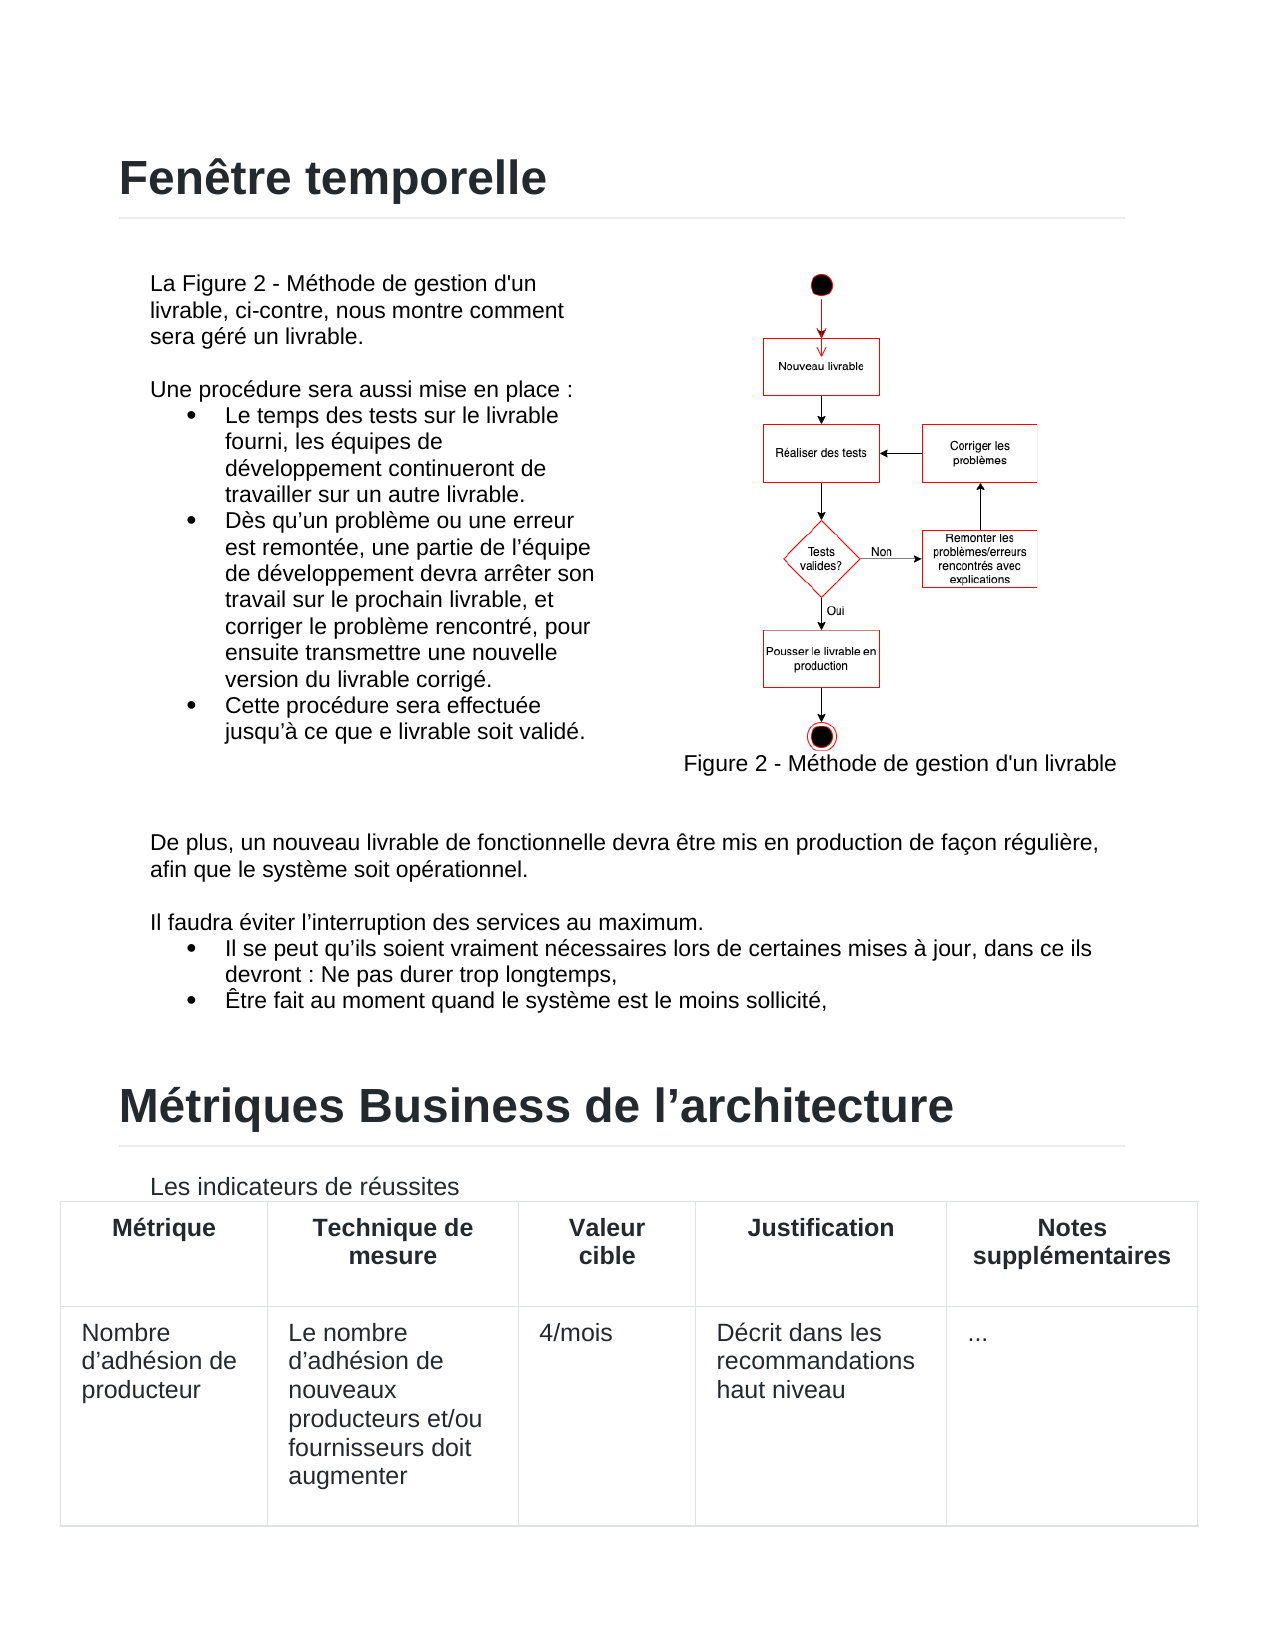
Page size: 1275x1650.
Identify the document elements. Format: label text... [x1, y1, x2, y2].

subtitle Métriques Business de l’architecture [119, 1078, 1125, 1145]
list Cette procédure sera effectuée jusqu’à ce que e livrable soit validé. [187, 692, 600, 744]
table_cell 4/mois [519, 1307, 695, 1525]
text Il faudra éviter l’interruption des services au maximum. [150, 908, 1125, 935]
text La Figure 2 - Méthode de gestion d'un livrable, ci-contre, nous montre comment sera géré un livrable. [150, 270, 600, 349]
table_header Notes supplémentaires [947, 1202, 1197, 1306]
table_header Technique de mesure [268, 1202, 518, 1306]
list Il se peut qu’ils soient vraiment nécessaires lors de certaines mises à jour, dans ce ils devront : Ne pas durer trop longtemps, [187, 935, 1125, 987]
table_cell Décrit dans les recommandations haut niveau [696, 1307, 946, 1525]
list Dès qu’un problème ou une erreur est remontée, une partie de l’équipe de développement devra arrêter son travail sur le prochain livrable, et corriger le problème rencontré, pour ensuite transmettre une nouvelle version du livrable corrigé. [187, 507, 600, 692]
table_cell ... [947, 1307, 1197, 1525]
table_header Valeur cible [519, 1202, 695, 1306]
table_header Justification [696, 1202, 946, 1306]
table_header Métrique [61, 1202, 267, 1306]
text Figure 2 - Méthode de gestion d'un livrable [675, 750, 1125, 777]
list Être fait au moment quand le système est le moins sollicité, [187, 987, 1125, 1014]
text Une procédure sera aussi mise en place : [150, 376, 600, 402]
text De plus, un nouveau livrable de fonctionnelle devra être mis en production de façon régulière, afin que le système soit opérationnel. [150, 829, 1125, 882]
text Les indicateurs de réussites [150, 1172, 1125, 1201]
list Le temps des tests sur le livrable fourni, les équipes de développement continueront de travailler sur un autre livrable. [187, 402, 600, 507]
subtitle Fenêtre temporelle [119, 150, 1125, 217]
table_cell Nombre d’adhésion de producteur [61, 1307, 267, 1525]
table_cell Le nombre d’adhésion de nouveaux producteurs et/ou fournisseurs doit augmenter [268, 1307, 518, 1525]
